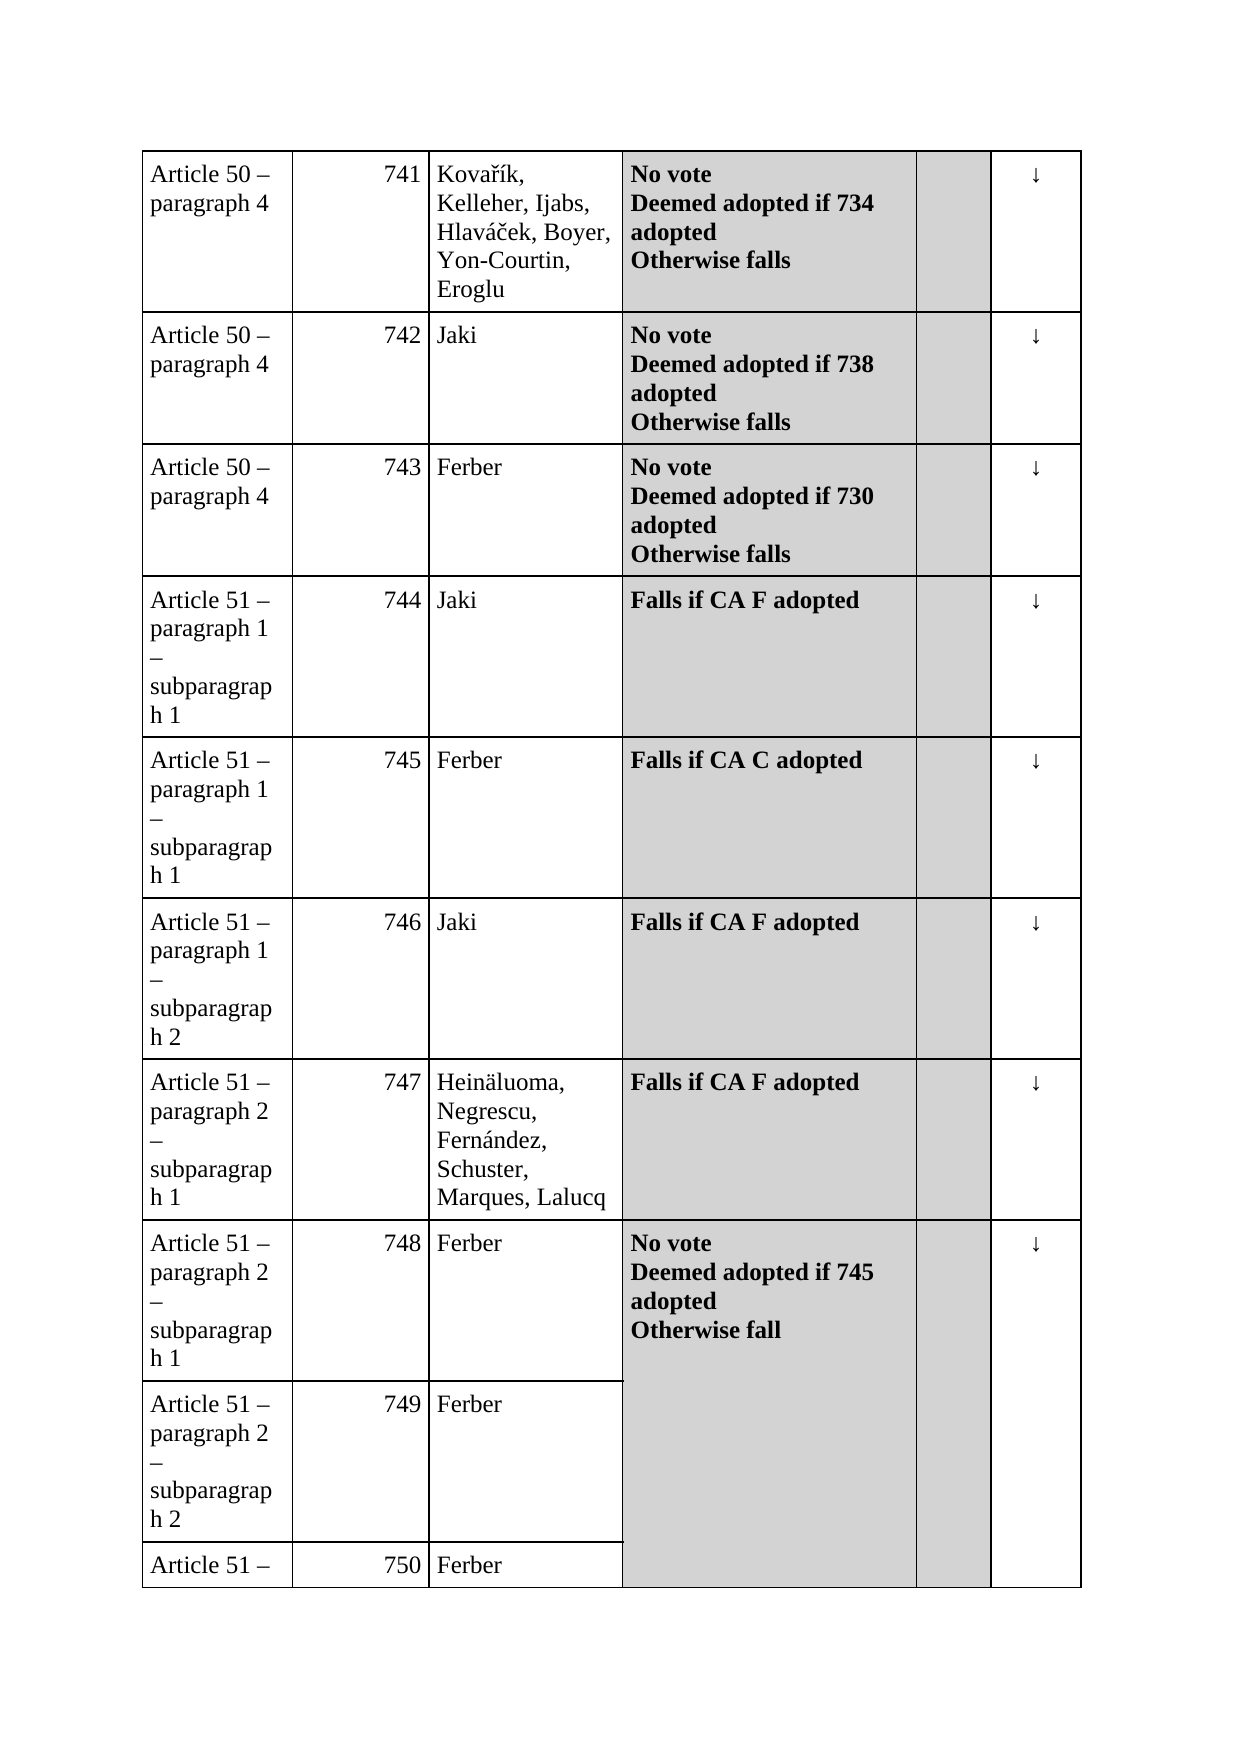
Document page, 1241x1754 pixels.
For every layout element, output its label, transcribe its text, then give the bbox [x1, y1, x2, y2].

table_cell [917, 1221, 990, 1587]
table_cell Jaki [430, 577, 622, 736]
table_cell [917, 445, 990, 575]
table_cell Article 51 – paragraph 2 – subparagraph 1 [143, 1060, 292, 1219]
table_cell Kovařík, Kelleher, Ijabs, Hlaváček, Boyer, Yon-Courtin, Eroglu [430, 152, 622, 311]
table_cell [917, 152, 990, 311]
table_cell Article 51 – [143, 1543, 292, 1587]
table_cell [917, 313, 990, 443]
table_cell 750 [293, 1543, 428, 1587]
table_cell 742 [293, 313, 428, 443]
table_cell No vote Deemed adopted if 745 adopted Otherwise fall [623, 1221, 916, 1587]
table_cell 748 [293, 1221, 428, 1380]
table_cell 746 [293, 899, 428, 1058]
table_cell [917, 738, 990, 897]
table_cell Jaki [430, 899, 622, 1058]
table_cell [917, 899, 990, 1058]
table_cell Article 51 – paragraph 1 – subparagraph 1 [143, 577, 292, 736]
table_cell Article 51 – paragraph 2 – subparagraph 1 [143, 1221, 292, 1380]
table_cell Article 50 – paragraph 4 [143, 313, 292, 443]
table_cell Falls if CA F adopted [623, 1060, 916, 1219]
table_cell 744 [293, 577, 428, 736]
table_cell No vote Deemed adopted if 730 adopted Otherwise falls [623, 445, 916, 575]
table_cell No vote Deemed adopted if 738 adopted Otherwise falls [623, 313, 916, 443]
table_cell Article 51 – paragraph 1 – subparagraph 2 [143, 899, 292, 1058]
table_cell Article 50 – paragraph 4 [143, 445, 292, 575]
table_cell Ferber [430, 445, 622, 575]
table_cell Falls if CA C adopted [623, 738, 916, 897]
table_cell Article 51 – paragraph 1 – subparagraph 1 [143, 738, 292, 897]
table_cell Article 50 – paragraph 4 [143, 152, 292, 311]
table_cell Article 51 – paragraph 2 – subparagraph 2 [143, 1382, 292, 1541]
table_cell ↓ [992, 738, 1080, 897]
table_cell ↓ [992, 445, 1080, 575]
table_cell Falls if CA F adopted [623, 899, 916, 1058]
table_cell Falls if CA F adopted [623, 577, 916, 736]
table_cell Ferber [430, 1382, 622, 1541]
table_cell Ferber [430, 1221, 622, 1380]
table_cell ↓ [992, 152, 1080, 311]
table_cell [917, 577, 990, 736]
table_cell No vote Deemed adopted if 734 adopted Otherwise falls [623, 152, 916, 311]
table_cell 747 [293, 1060, 428, 1219]
table_cell 741 [293, 152, 428, 311]
table_cell Ferber [430, 738, 622, 897]
table_cell ↓ [992, 899, 1080, 1058]
table_cell [917, 1060, 990, 1219]
table_cell ↓ [992, 577, 1080, 736]
table_cell 745 [293, 738, 428, 897]
table_cell 743 [293, 445, 428, 575]
table_cell ↓ [992, 313, 1080, 443]
table_cell ↓ [992, 1060, 1080, 1219]
table_cell Heinäluoma, Negrescu, Fernández, Schuster, Marques, Lalucq [430, 1060, 622, 1219]
table_cell ↓ [992, 1221, 1080, 1587]
table_cell Jaki [430, 313, 622, 443]
table_cell Ferber [430, 1543, 622, 1587]
table_cell 749 [293, 1382, 428, 1541]
